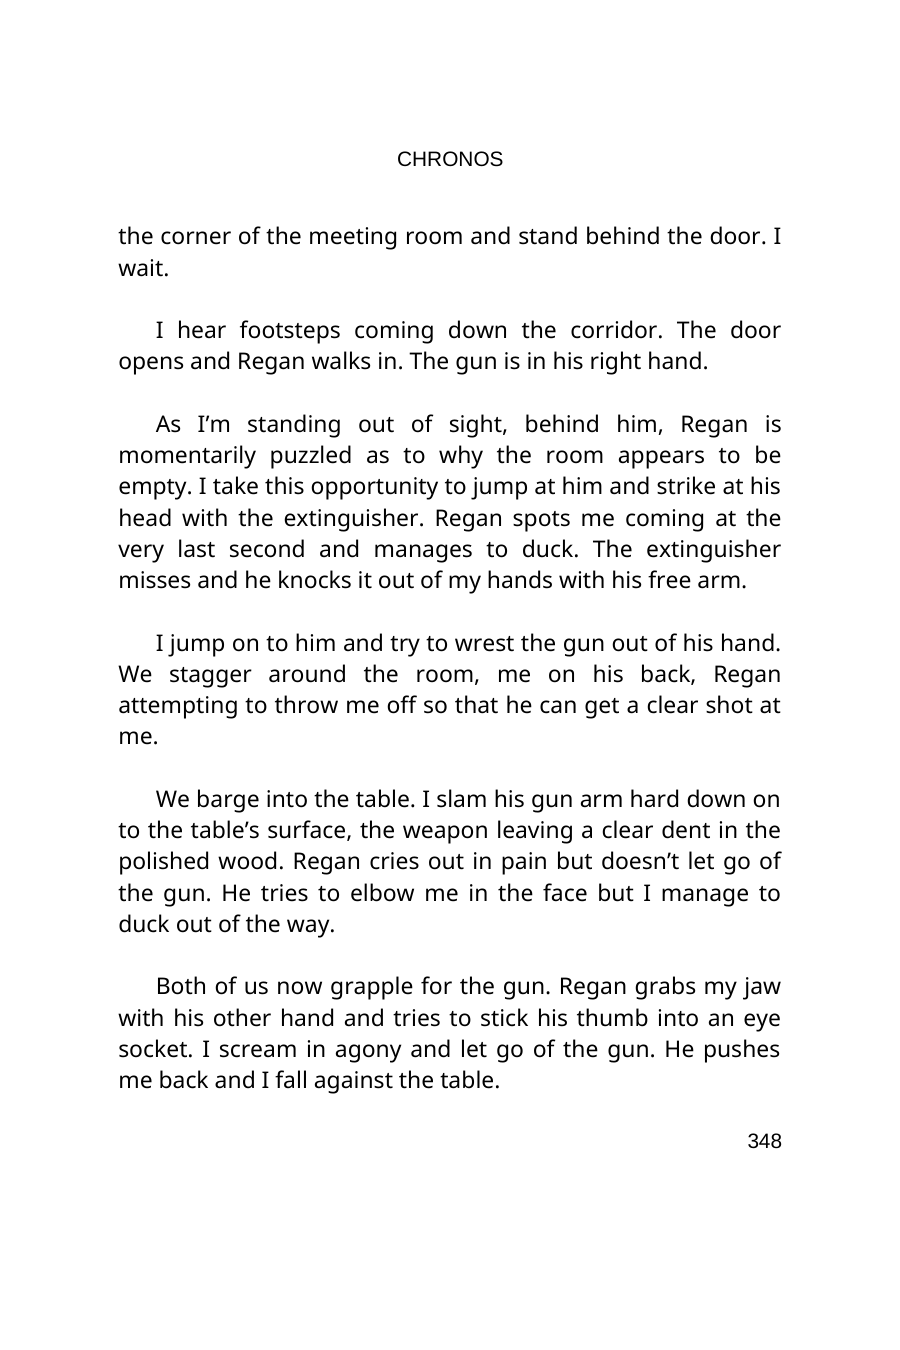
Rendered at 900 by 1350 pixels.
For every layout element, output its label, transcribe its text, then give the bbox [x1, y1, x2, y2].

text I hear footsteps coming down the corridor. The door opens and Regan walks in. The gun is in his right hand. [118, 314, 782, 376]
text Both of us now grapple for the gun. Regan grabs my jaw with his other hand and tries to stick his thumb into an eye socket. I scream in agony and let go of the gun. He pushes me back and I fall against the table. [118, 970, 782, 1095]
text We barge into the table. I slam his gun arm hard down on to the table’s surface, the weapon leaving a clear dent in the polished wood. Regan cries out in pain but doesn’t let go of the gun. He tries to elbow me in the face but I manage to duck out of the way. [118, 783, 782, 939]
text As I’m standing out of sight, behind him, Regan is momentarily puzzled as to why the room appears to be empty. I take this opportunity to jump at him and strike at his head with the extinguisher. Regan spots me coming at the very last second and manages to duck. The extinguisher misses and he knocks it out of my hands with his free arm. [118, 408, 782, 595]
text I jump on to him and try to wrest the gun out of his hand. We stagger around the room, me on his back, Regan attempting to throw me off so that he can get a clear shot at me. [118, 626, 782, 751]
text the corner of the meeting room and stand behind the door. I wait. [118, 220, 782, 283]
